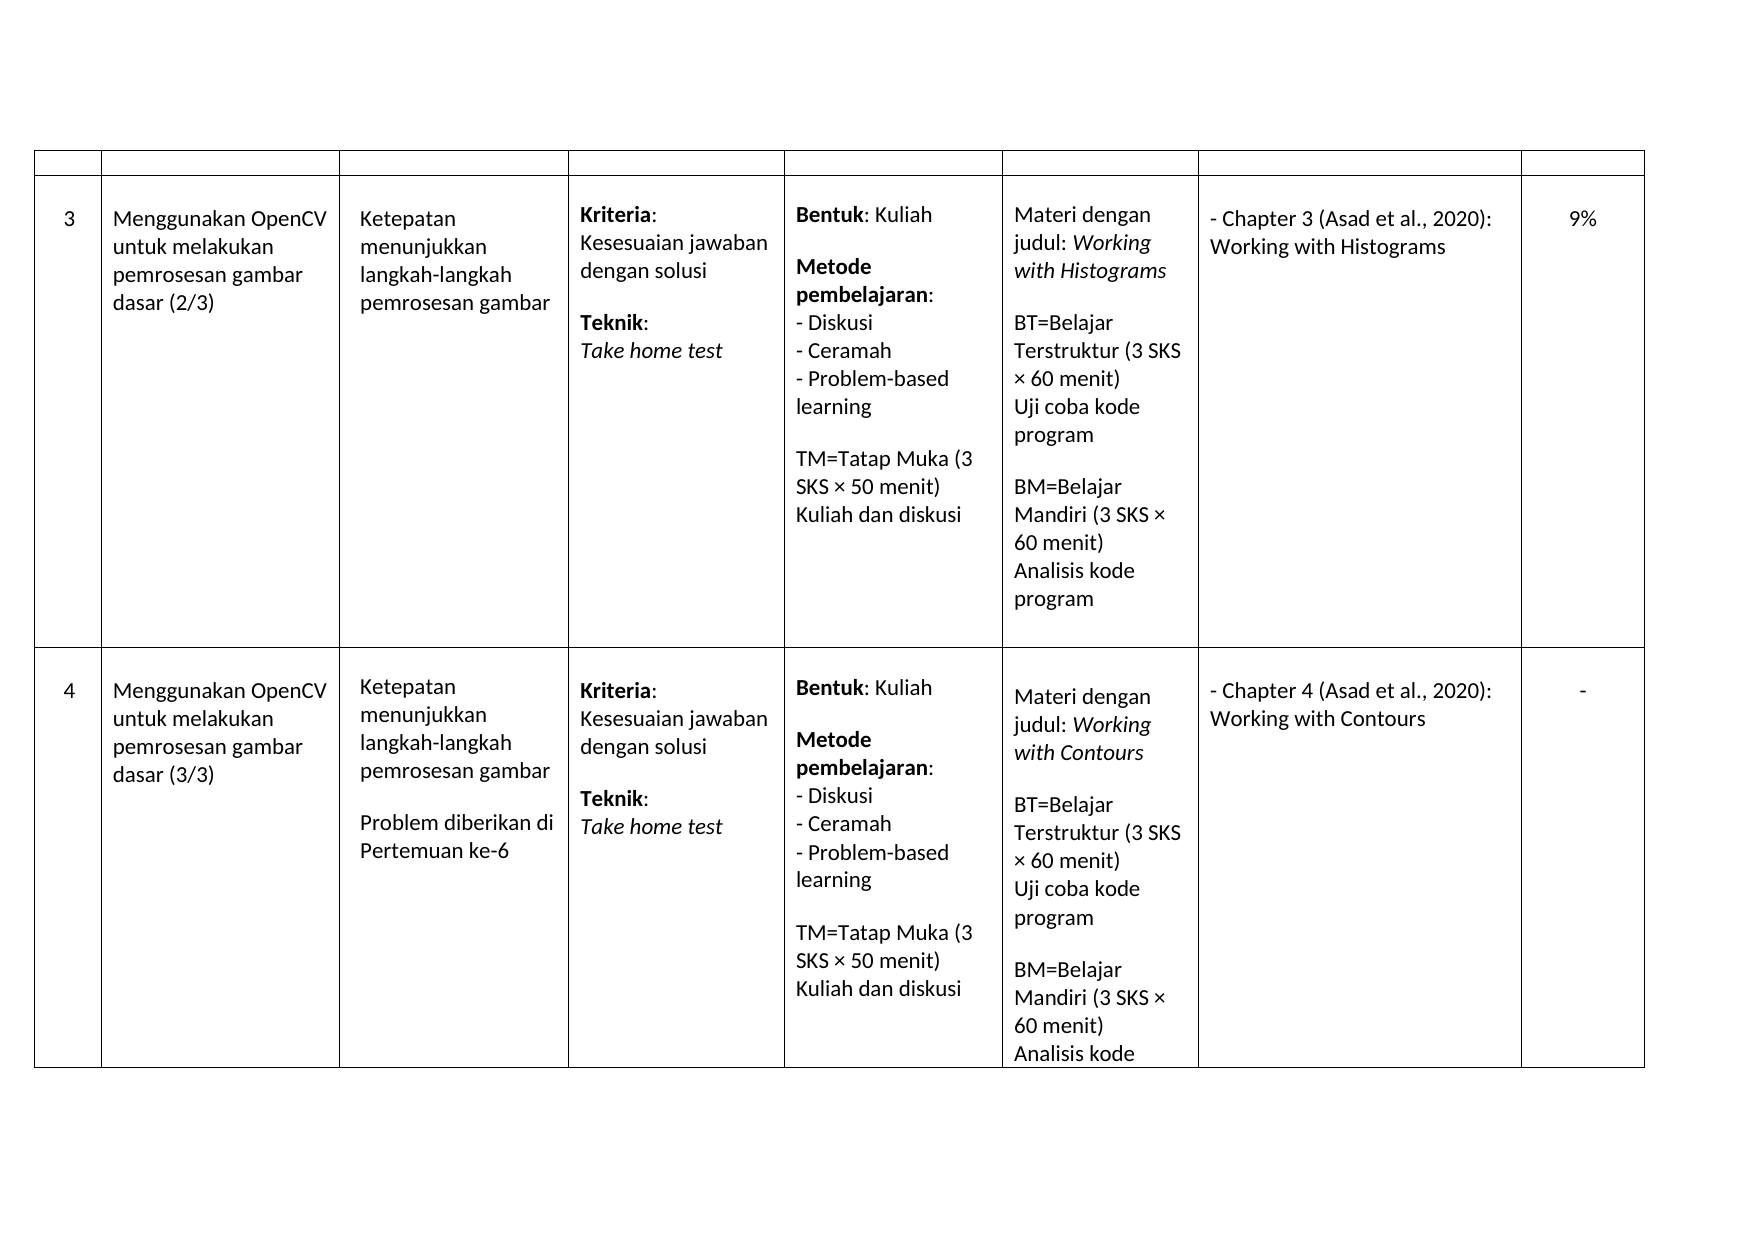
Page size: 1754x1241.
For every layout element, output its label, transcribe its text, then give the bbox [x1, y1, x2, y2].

table_cell [569, 151, 784, 175]
table_cell Kriteria: Kesesuaian jawaban dengan solusi Teknik: Take home test [569, 648, 784, 1067]
table_cell Ketepatan menunjukkan langkah-langkah pemrosesan gambar [340, 176, 568, 647]
table_cell - Chapter 4 (Asad et al., 2020): Working with Contours [1199, 648, 1521, 1067]
table_cell Materi dengan judul: Working with Histograms BT=Belajar Terstruktur (3 SKS × 60 menit) Uji coba kode program BM=Belajar Mandiri (3 SKS × 60 menit) Analisis kode program [1003, 176, 1198, 647]
table_cell Ketepatan menunjukkan langkah-langkah pemrosesan gambar Problem diberikan di Pertemuan ke-6 [340, 648, 568, 1067]
table_cell 3 [35, 176, 101, 647]
table_cell Materi dengan judul: Working with Contours BT=Belajar Terstruktur (3 SKS × 60 menit) Uji coba kode program BM=Belajar Mandiri (3 SKS × 60 menit) Analisis kode [1003, 648, 1198, 1067]
table_cell Menggunakan OpenCV untuk melakukan pemrosesan gambar dasar (2/3) [102, 176, 339, 647]
table_cell 9% [1522, 176, 1644, 647]
table_cell [340, 151, 568, 175]
table_cell Kriteria: Kesesuaian jawaban dengan solusi Teknik: Take home test [569, 176, 784, 647]
table_cell [1199, 151, 1521, 175]
table_cell [102, 151, 339, 175]
table_cell Bentuk: Kuliah Metode pembelajaran: - Diskusi - Ceramah - Problem-based learning TM=Tatap Muka (3 SKS × 50 menit) Kuliah dan diskusi [785, 648, 1002, 1067]
table_cell - [1522, 648, 1644, 1067]
table_cell - Chapter 3 (Asad et al., 2020): Working with Histograms [1199, 176, 1521, 647]
table_cell [35, 151, 101, 175]
table_cell Bentuk: Kuliah Metode pembelajaran: - Diskusi - Ceramah - Problem-based learning TM=Tatap Muka (3 SKS × 50 menit) Kuliah dan diskusi [785, 176, 1002, 647]
table_cell Menggunakan OpenCV untuk melakukan pemrosesan gambar dasar (3/3) [102, 648, 339, 1067]
table_cell - [1522, 151, 1644, 175]
table_cell [785, 151, 1002, 175]
table_cell 4 [35, 648, 101, 1067]
